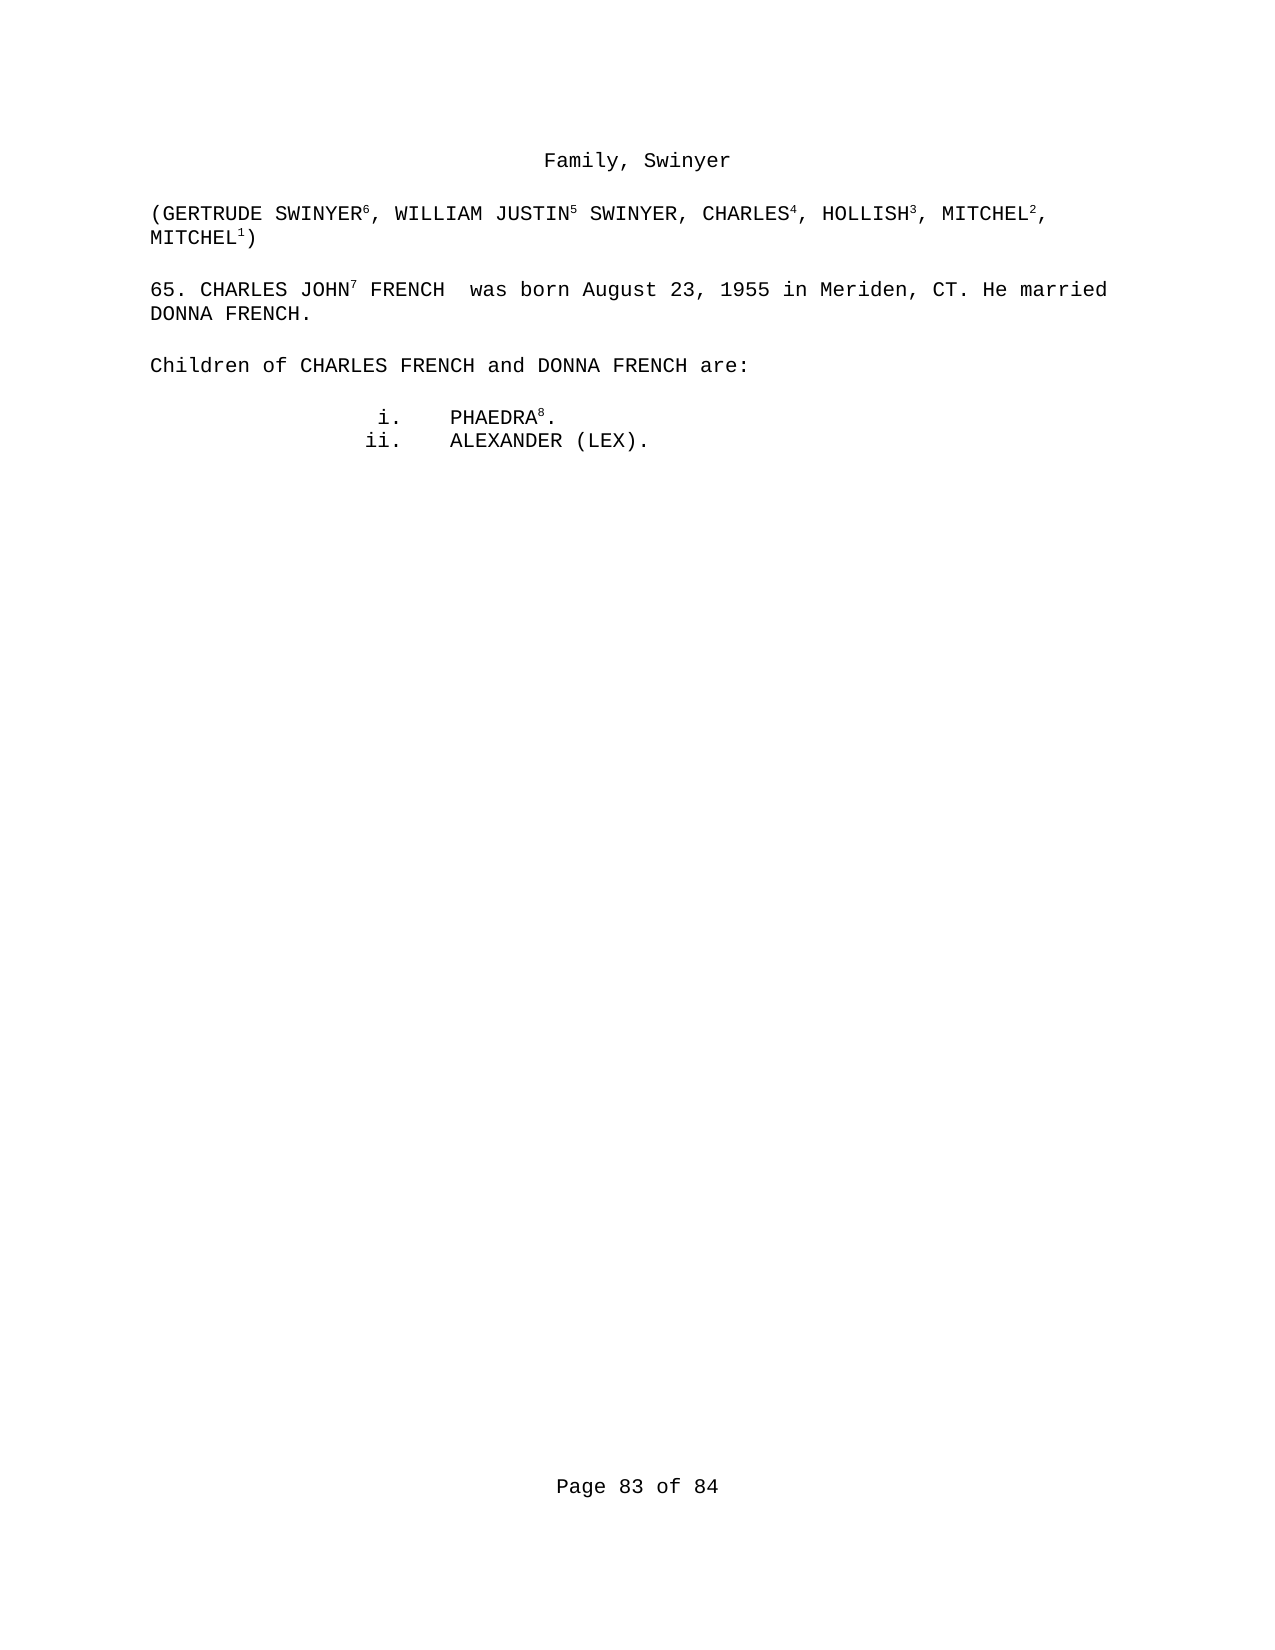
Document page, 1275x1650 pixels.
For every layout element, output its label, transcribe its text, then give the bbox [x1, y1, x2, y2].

text 65. CHARLES JOHN7 FRENCH was born August 23, 1955 in Meriden, CT. He married DONNA FRENCH. [150, 279, 1125, 326]
text Children of CHARLES FRENCH and DONNA FRENCH are: [150, 354, 1125, 378]
text ii. ALEXANDER (LEX). [150, 430, 1125, 454]
text i. PHAEDRA8. [150, 407, 1125, 430]
text (GERTRUDE SWINYER6, WILLIAM JUSTIN5 SWINYER, CHARLES4, HOLLISH3, MITCHEL2, MITCHEL1) [150, 203, 1125, 250]
